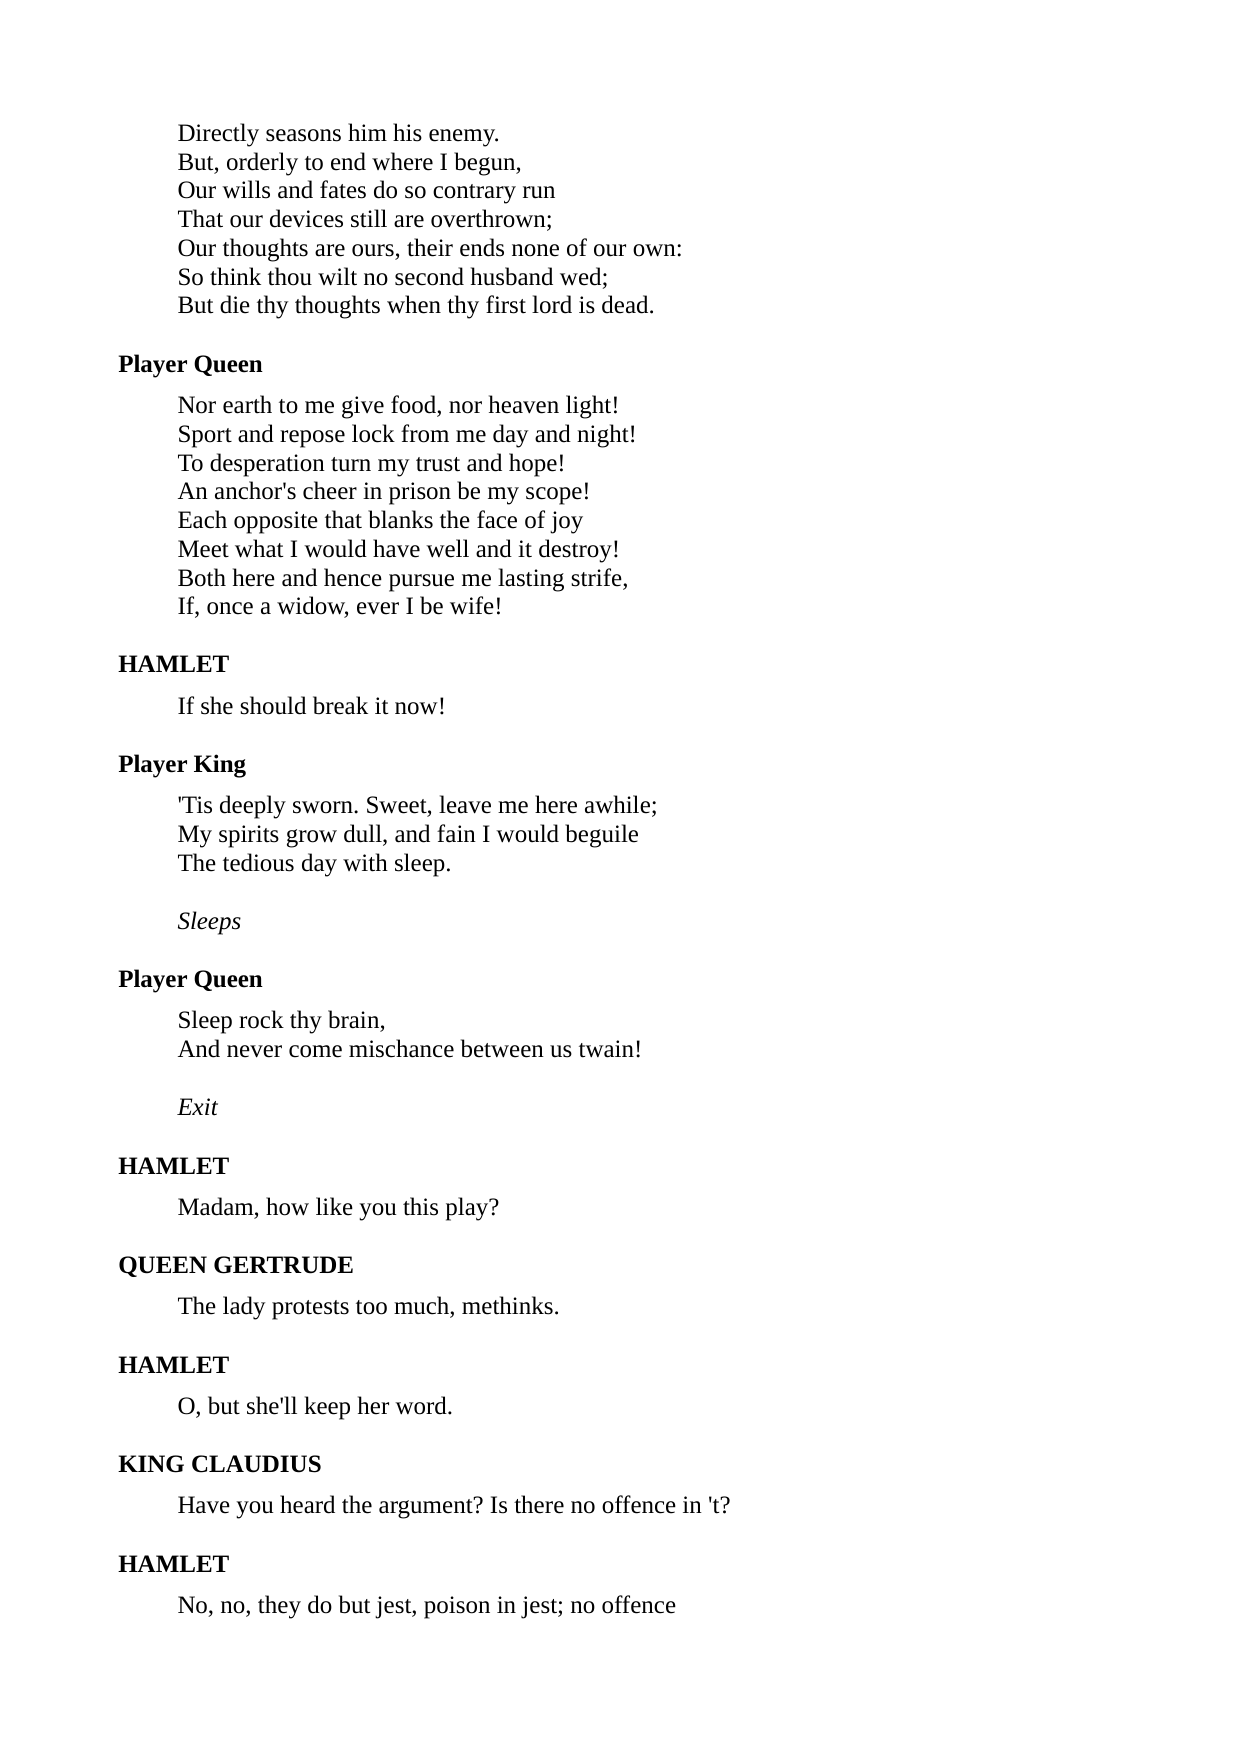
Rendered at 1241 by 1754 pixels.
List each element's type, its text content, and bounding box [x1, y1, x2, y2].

text Exit [177, 1092, 1063, 1121]
text No, no, they do but jest, poison in jest; no offence [177, 1590, 1063, 1619]
text Player Queen [118, 349, 1122, 378]
text O, but she'll keep her word. [177, 1391, 1063, 1420]
text Player Queen [118, 964, 1122, 993]
text The lady protests too much, methinks. [177, 1291, 1063, 1320]
text KING CLAUDIUS [118, 1449, 1122, 1478]
text Have you heard the argument? Is there no offence in 't? [177, 1490, 1063, 1519]
text 'Tis deeply sworn. Sweet, leave me here awhile; My spirits grow dull, and fain I would beguile The tedious day with sleep. [177, 790, 1063, 877]
text HAMLET [118, 1549, 1122, 1577]
text Madam, how like you this play? [177, 1192, 1063, 1221]
text QUEEN GERTRUDE [118, 1250, 1122, 1279]
text If she should break it now! [177, 691, 1063, 719]
text Player King [118, 749, 1122, 778]
text Sleeps [177, 906, 1063, 935]
text HAMLET [118, 649, 1122, 678]
text Directly seasons him his enemy. But, orderly to end where I begun, Our wills and fates do so contrary run That our devices still are overthrown; Our thoughts are ours, their ends none of our own: So think thou wilt no second husband wed; But die thy thoughts when thy first lord is dead. [177, 118, 1063, 319]
text Sleep rock thy brain, And never come mischance between us twain! [177, 1006, 1063, 1063]
text HAMLET [118, 1350, 1122, 1378]
text HAMLET [118, 1151, 1122, 1179]
text Nor earth to me give food, nor heaven light! Sport and repose lock from me day and night! To desperation turn my trust and hope! An anchor's cheer in prison be my scope! Each opposite that blanks the face of joy Meet what I would have well and it destroy! Both here and hence pursue me lasting strife, If, once a widow, ever I be wife! [177, 390, 1063, 620]
